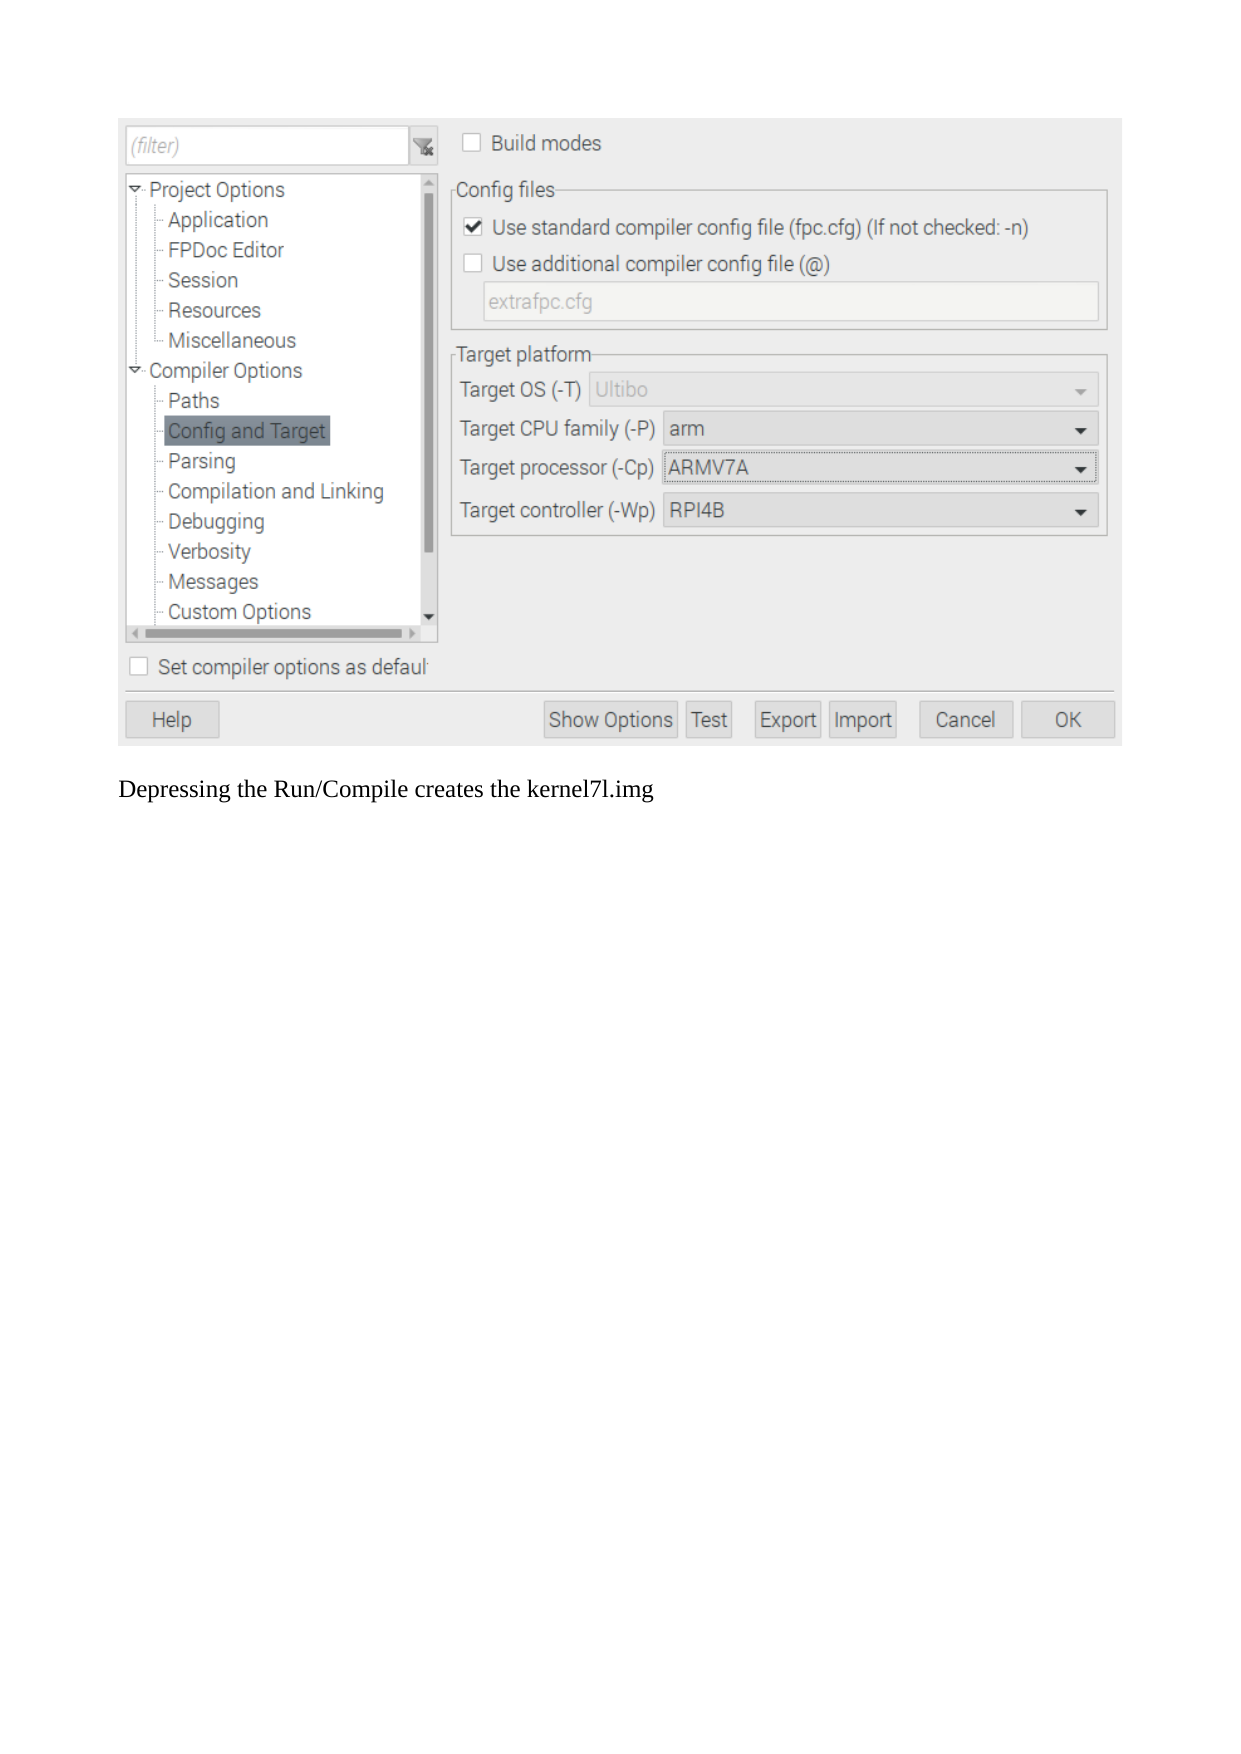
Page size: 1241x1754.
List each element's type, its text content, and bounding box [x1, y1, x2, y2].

text Depressing the Run/Compile creates the kernel7l.img [118, 774, 1122, 803]
picture [118, 118, 1123, 746]
